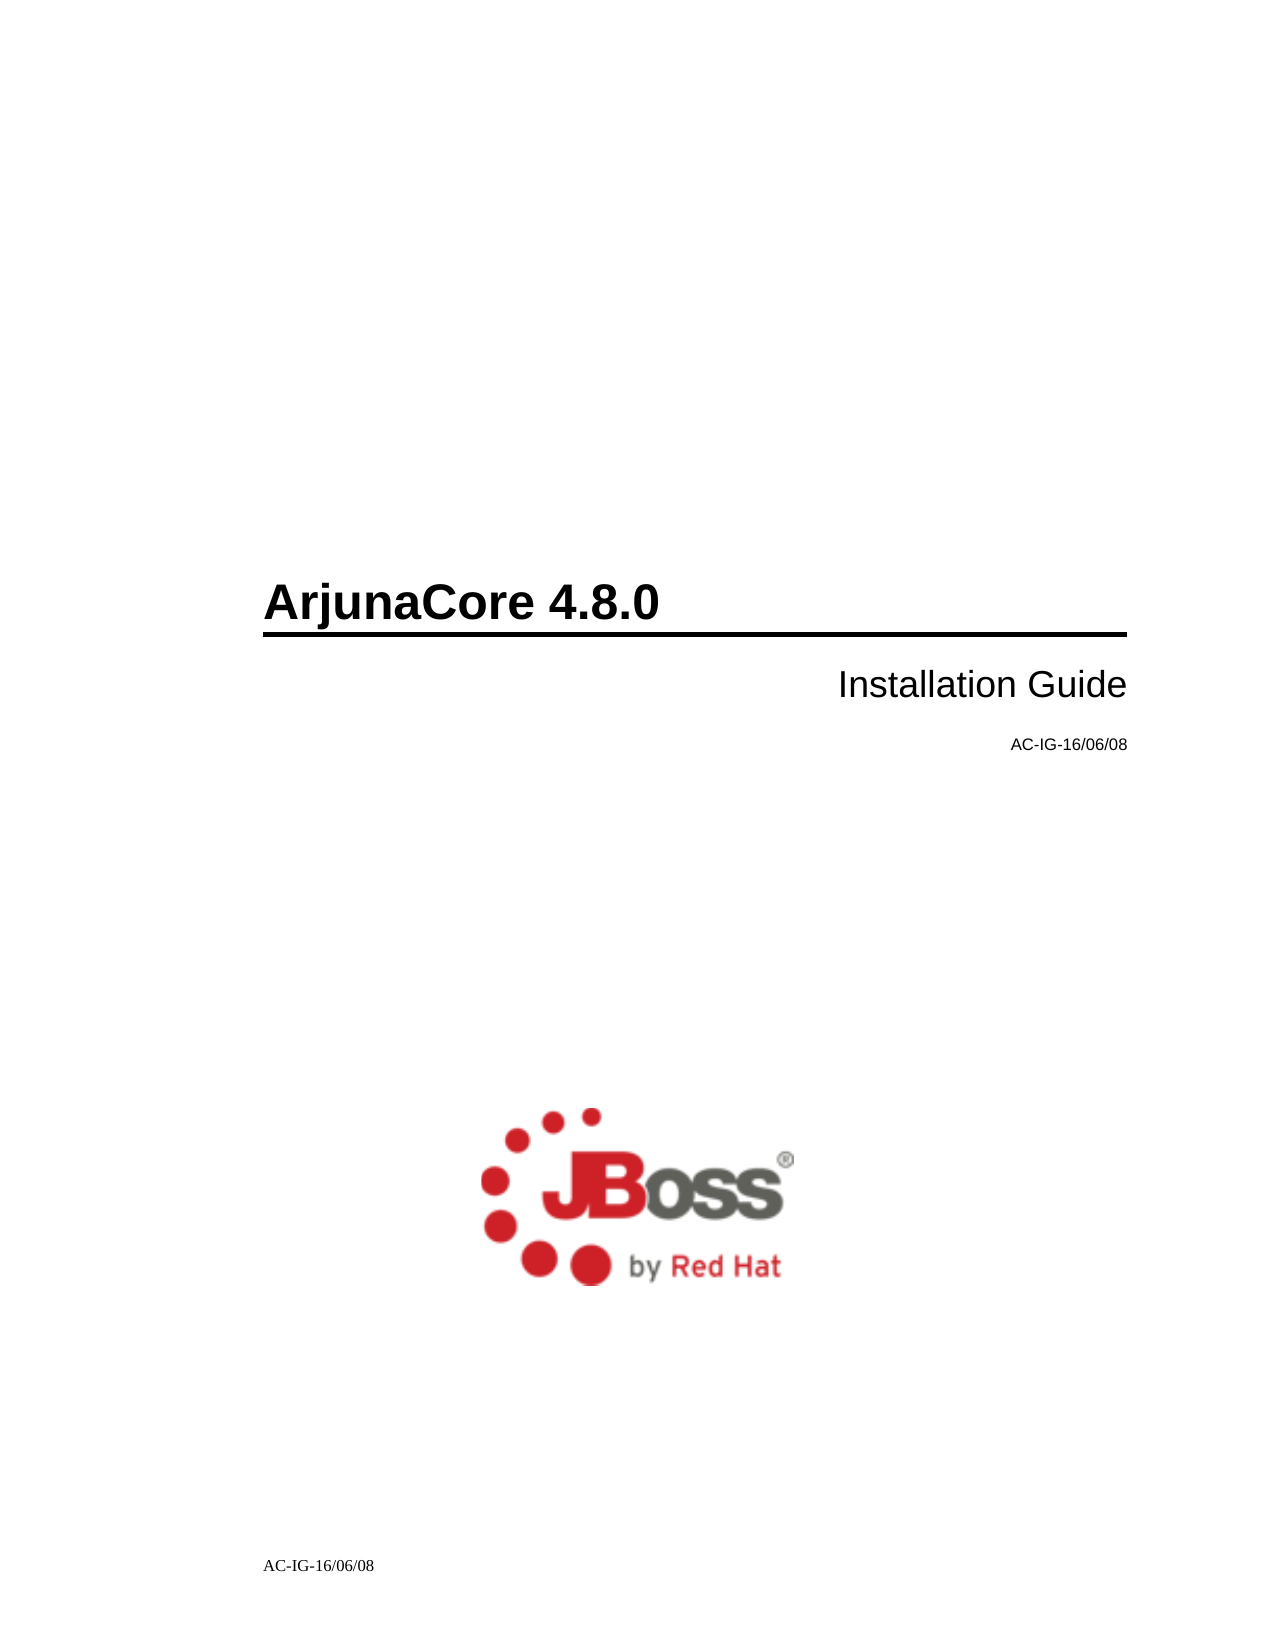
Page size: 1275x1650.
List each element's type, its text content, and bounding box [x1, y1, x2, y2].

picture [481, 1108, 794, 1286]
text AC-IG-16/06/08 [263, 735, 1127, 754]
title ArjunaCore 4.8.0 [263, 573, 1127, 632]
subtitle Installation Guide [263, 662, 1127, 706]
